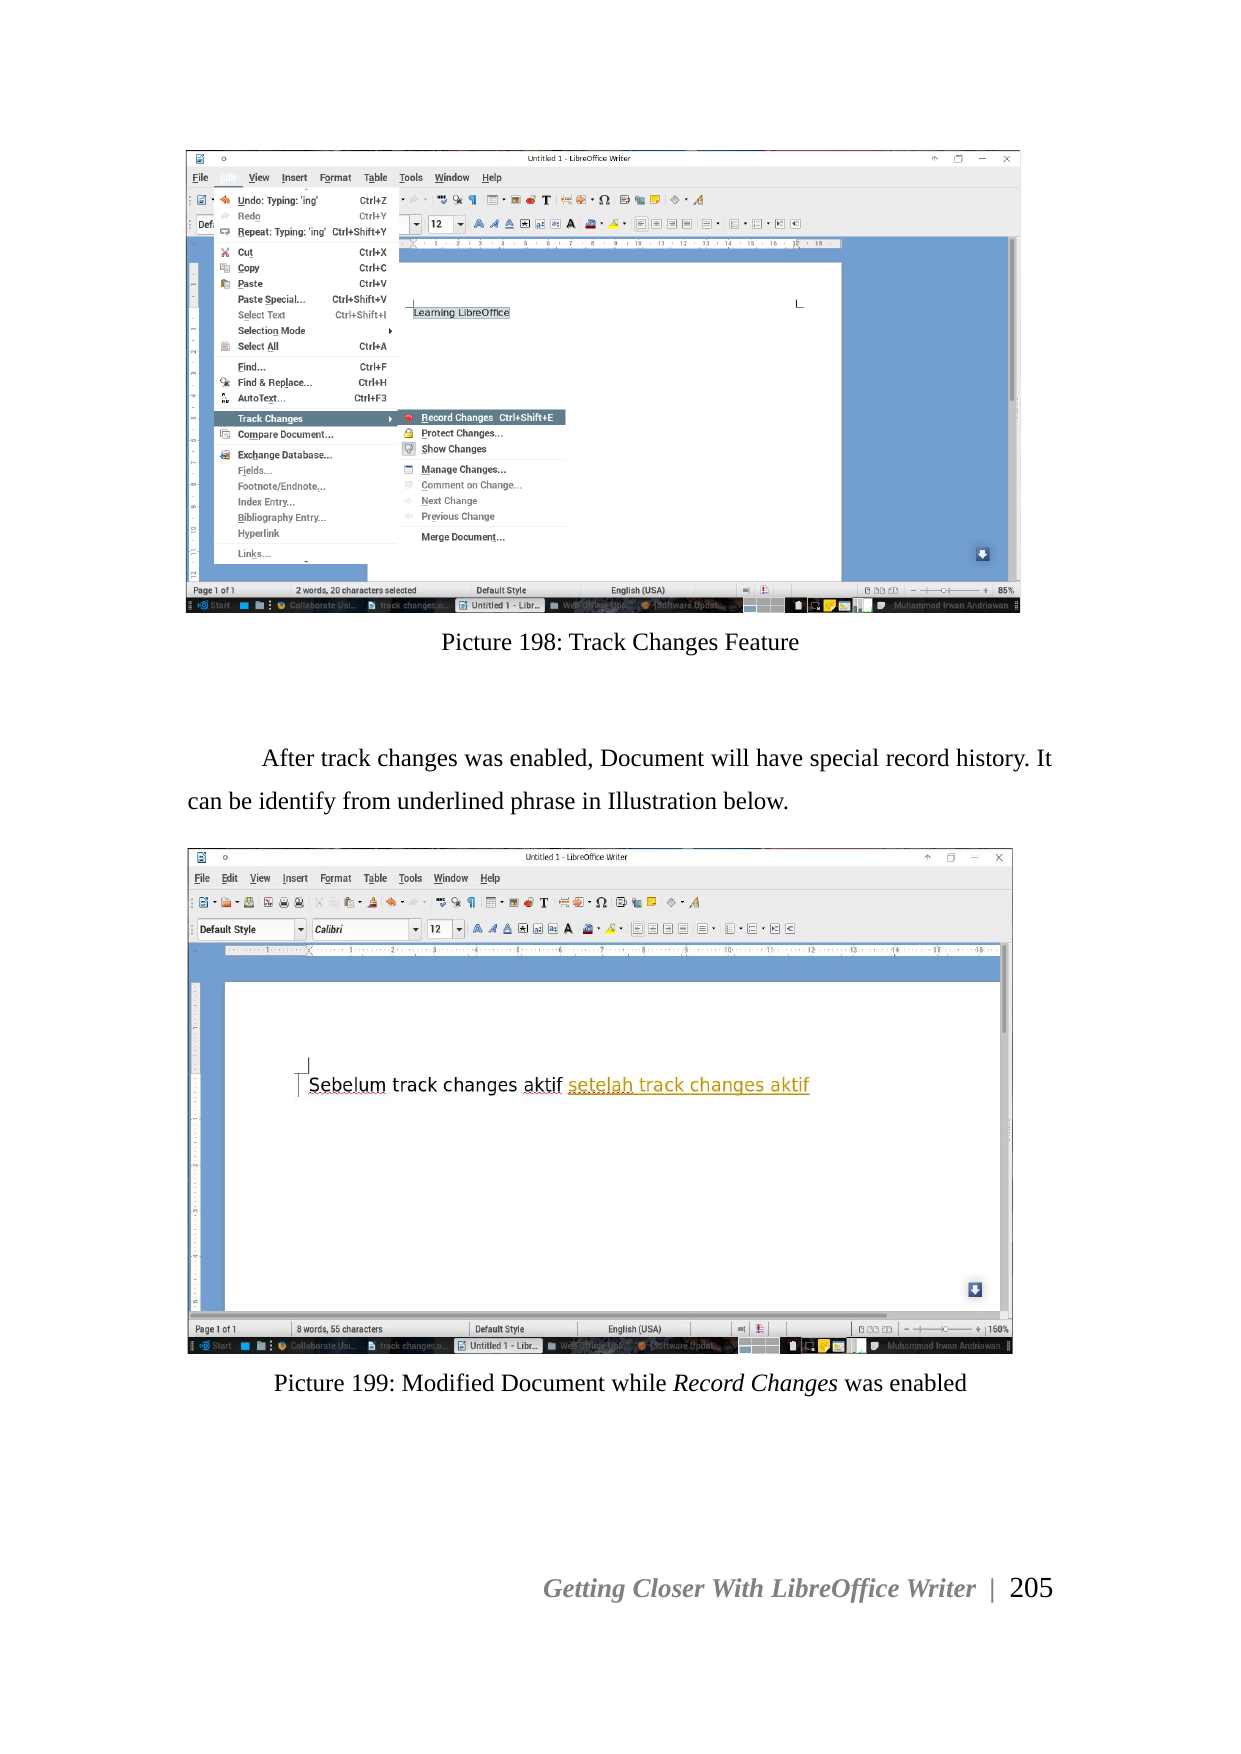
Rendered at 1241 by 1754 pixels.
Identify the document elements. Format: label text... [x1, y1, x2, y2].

text Picture 198: Track Changes Feature [187, 613, 1053, 656]
text After track changes was enabled, Document will have special record history. It can be identify from underlined phrase in Illustration below. [187, 743, 1053, 814]
picture [187, 848, 1013, 1354]
text Picture 199: Modified Document while Record Changes was enabled [187, 1354, 1053, 1397]
picture [185, 150, 1021, 613]
